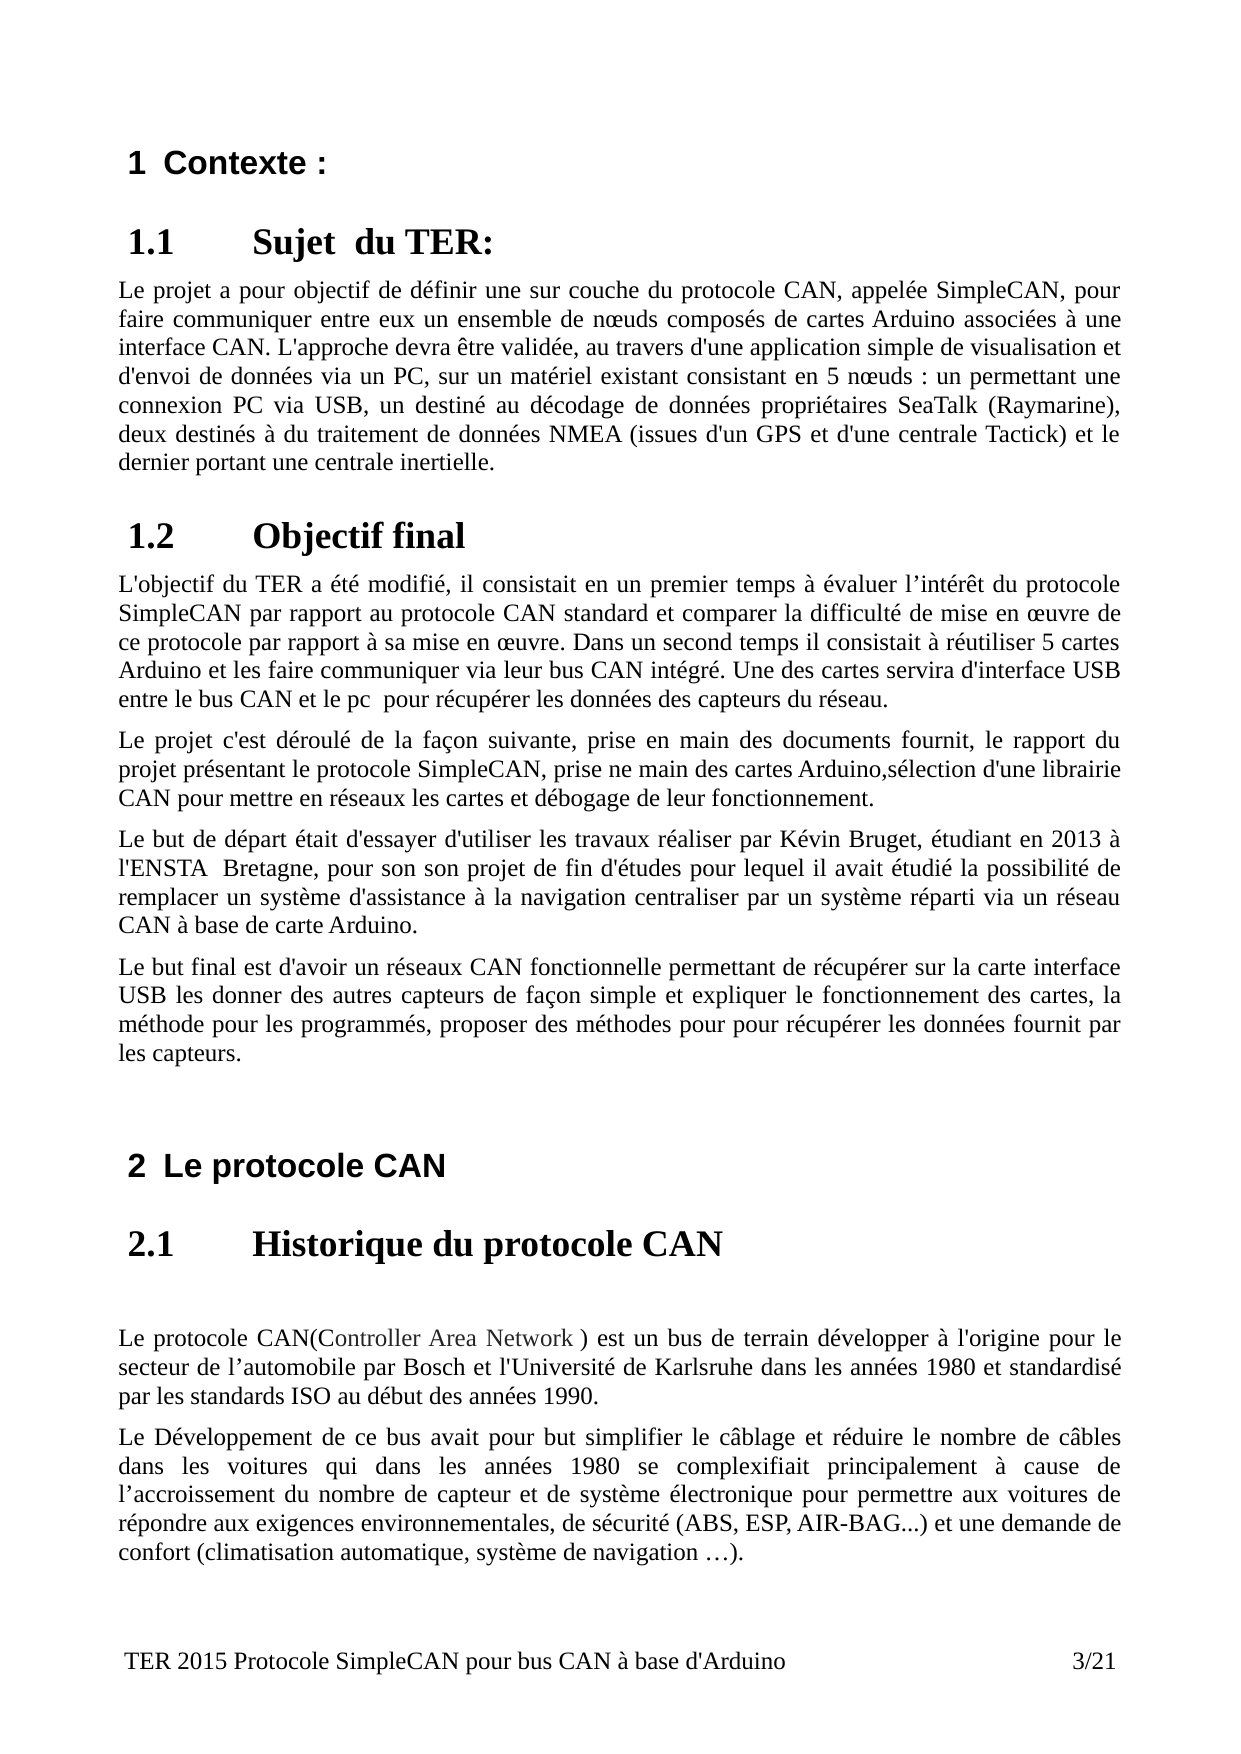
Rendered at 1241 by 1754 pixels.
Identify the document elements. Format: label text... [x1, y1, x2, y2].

text Le projet a pour objectif de définir une sur couche du protocole CAN, appelée SimpleCAN, pour faire communiquer entre eux un ensemble de nœuds composés de cartes Arduino associées à une interface CAN. L'approche devra être validée, au travers d'une application simple de visualisation et d'envoi de données via un PC, sur un matériel existant consistant en 5 nœuds : un permettant une connexion PC via USB, un destiné au décodage de données propriétaires SeaTalk (Raymarine), deux destinés à du traitement de données NMEA (issues d'un GPS et d'une centrale Tactick) et le dernier portant une centrale inertielle. [118, 275, 1122, 476]
subtitle Historique du protocole CAN [118, 1222, 1122, 1265]
subtitle Sujet du TER: [118, 219, 1122, 262]
text Le Développement de ce bus avait pour but simplifier le câblage et réduire le nombre de câbles dans les voitures qui dans les années 1980 se complexifiait principalement à cause de l’accroissement du nombre de capteur et de système électronique pour permettre aux voitures de répondre aux exigences environnementales, de sécurité (ABS, ESP, AIR-BAG...) et une demande de confort (climatisation automatique, système de navigation …). [118, 1422, 1122, 1566]
subtitle Contexte : [118, 143, 1122, 182]
text Le projet c'est déroulé de la façon suivante, prise en main des documents fournit, le rapport du projet présentant le protocole SimpleCAN, prise ne main des cartes Arduino,sélection d'une librairie CAN pour mettre en réseaux les cartes et débogage de leur fonctionnement. [118, 726, 1122, 812]
text L'objectif du TER a été modifié, il consistait en un premier temps à évaluer l’intérêt du protocole SimpleCAN par rapport au protocole CAN standard et comparer la difficulté de mise en œuvre de ce protocole par rapport à sa mise en œuvre. Dans un second temps il consistait à réutiliser 5 cartes Arduino et les faire communiquer via leur bus CAN intégré. Une des cartes servira d'interface USB entre le bus CAN et le pc pour récupérer les données des capteurs du réseau. [118, 569, 1122, 713]
subtitle Objectif final [118, 514, 1122, 557]
subtitle Le protocole CAN [118, 1146, 1122, 1184]
text Le but final est d'avoir un réseaux CAN fonctionnelle permettant de récupérer sur la carte interface USB les donner des autres capteurs de façon simple et expliquer le fonctionnement des cartes, la méthode pour les programmés, proposer des méthodes pour pour récupérer les données fournit par les capteurs. [118, 952, 1122, 1067]
text Le but de départ était d'essayer d'utiliser les travaux réaliser par Kévin Bruget, étudiant en 2013 à l'ENSTA Bretagne, pour son son projet de fin d'études pour lequel il avait étudié la possibilité de remplacer un système d'assistance à la navigation centraliser par un système réparti via un réseau CAN à base de carte Arduino. [118, 824, 1122, 939]
text Le protocole CAN(Controller Area Network ) est un bus de terrain développer à l'origine pour le secteur de l’automobile par Bosch et l'Université de Karlsruhe dans les années 1980 et standardisé par les standards ISO au début des années 1990. [118, 1323, 1122, 1409]
